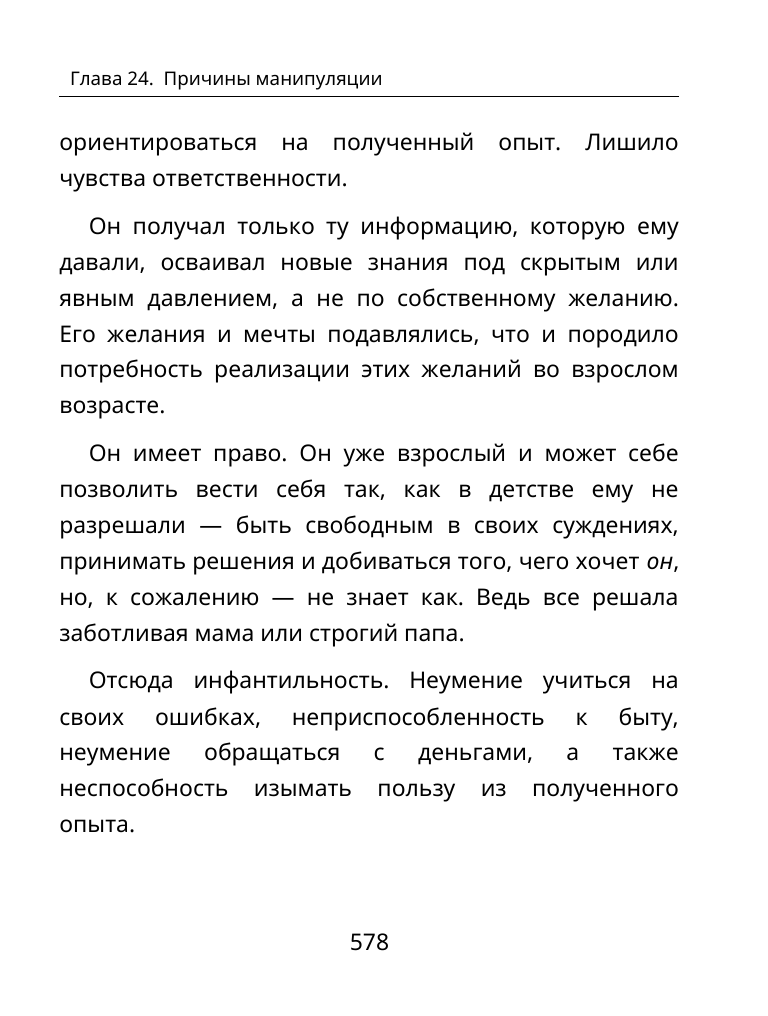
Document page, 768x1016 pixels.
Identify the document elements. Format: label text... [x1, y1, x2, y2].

text Он имеет право. Он уже взрослый и может себе позволить вести себя так, как в детстве ему не разрешали — быть свободным в своих суждениях, принимать решения и добиваться того, чего хочет он, но, к сожалению — не знает как. Ведь все решала заботливая мама или строгий папа. [59, 437, 679, 648]
text Отсюда инфантильность. Неумение учиться на своих ошибках, неприспособленность к быту, неумение обращаться с деньгами, а также неспособность изымать пользу из полученного опыта. [59, 664, 679, 839]
text ориентироваться на полученный опыт. Лишило чувства ответственности. [59, 126, 679, 193]
text Он получал только ту информацию, которую ему давали, осваивал новые знания под скрытым или явным давлением, а не по собственному желанию. Его желания и мечты подавлялись, что и породило потребность реализации этих желаний во взрослом возрасте. [59, 210, 679, 421]
